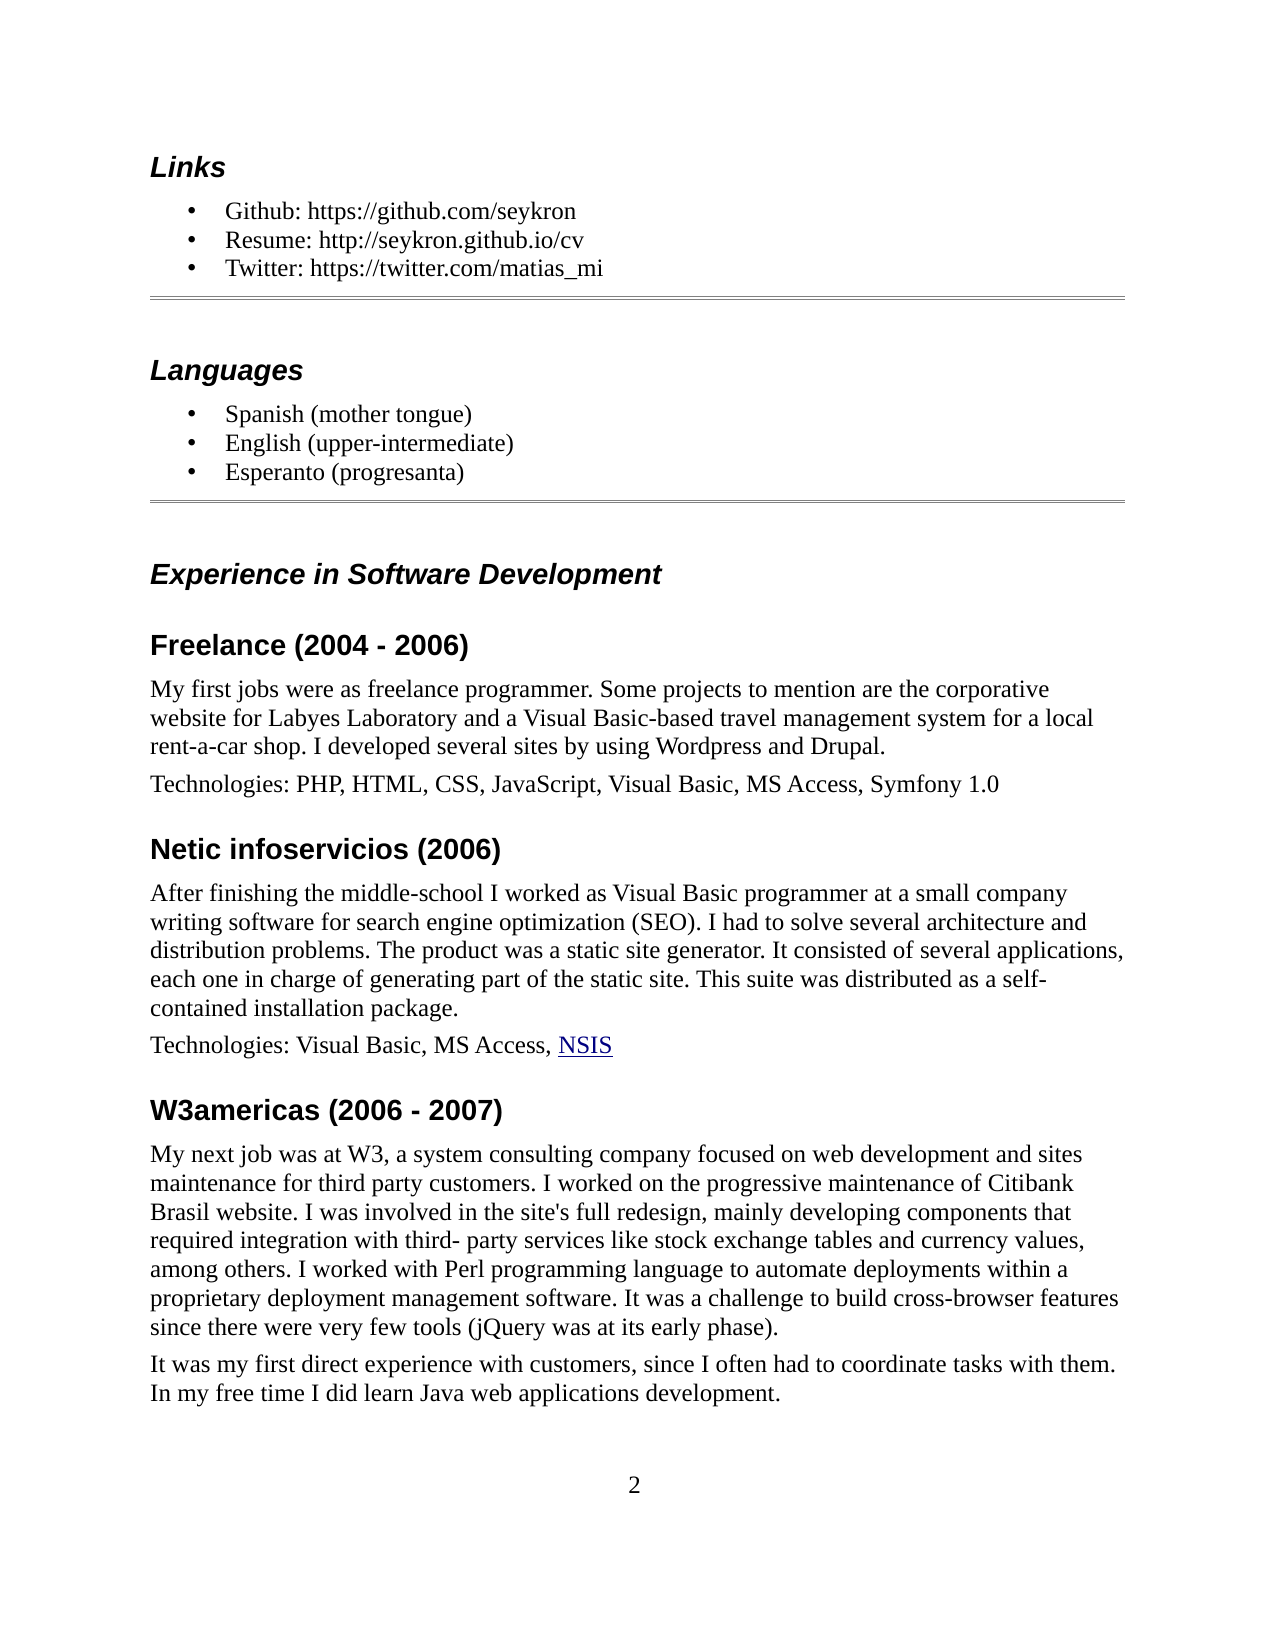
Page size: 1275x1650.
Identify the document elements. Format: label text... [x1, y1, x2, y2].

subtitle Experience in Software Development [150, 557, 1125, 590]
subtitle Netic infoservicios (2006) [150, 832, 1125, 865]
subtitle Links [150, 150, 1125, 183]
list Esperanto (progresanta) [187, 457, 1125, 486]
list Github: https://github.com/seykron [187, 196, 1125, 225]
text My first jobs were as freelance programmer. Some projects to mention are the corporative website for Labyes Laboratory and a Visual Basic-based travel management system for a local rent-a-car shop. I developed several sites by using Wordpress and Drupal. [150, 674, 1125, 760]
text Technologies: Visual Basic, MS Access, NSIS [150, 1031, 1125, 1059]
list Resume: http://seykron.github.io/cv [187, 225, 1125, 253]
list Twitter: https://twitter.com/matias_mi [187, 253, 1125, 282]
subtitle Freelance (2004 - 2006) [150, 628, 1125, 661]
text Technologies: PHP, HTML, CSS, JavaScript, Visual Basic, MS Access, Symfony 1.0 [150, 769, 1125, 798]
text It was my first direct experience with customers, since I often had to coordinate tasks with them. In my free time I did learn Java web applications development. [150, 1349, 1125, 1407]
list English (upper-intermediate) [187, 428, 1125, 457]
subtitle W3americas (2006 - 2007) [150, 1093, 1125, 1127]
text My next job was at W3, a system consulting company focused on web development and sites maintenance for third party customers. I worked on the progressive maintenance of Citibank Brasil website. I was involved in the site's full redesign, mainly developing components that required integration with third- party services like stock exchange tables and currency values, among others. I worked with Perl programming language to automate deployments within a proprietary deployment management software. It was a challenge to build cross-browser features since there were very few tools (jQuery was at its early phase). [150, 1139, 1125, 1341]
list Spanish (mother tongue) [187, 399, 1125, 428]
text After finishing the middle-school I worked as Visual Basic programmer at a small company writing software for search engine optimization (SEO). I had to solve several architecture and distribution problems. The product was a static site generator. It consisted of several applications, each one in charge of generating part of the static site. This suite was distributed as a self-contained installation package. [150, 878, 1125, 1022]
subtitle Languages [150, 353, 1125, 387]
